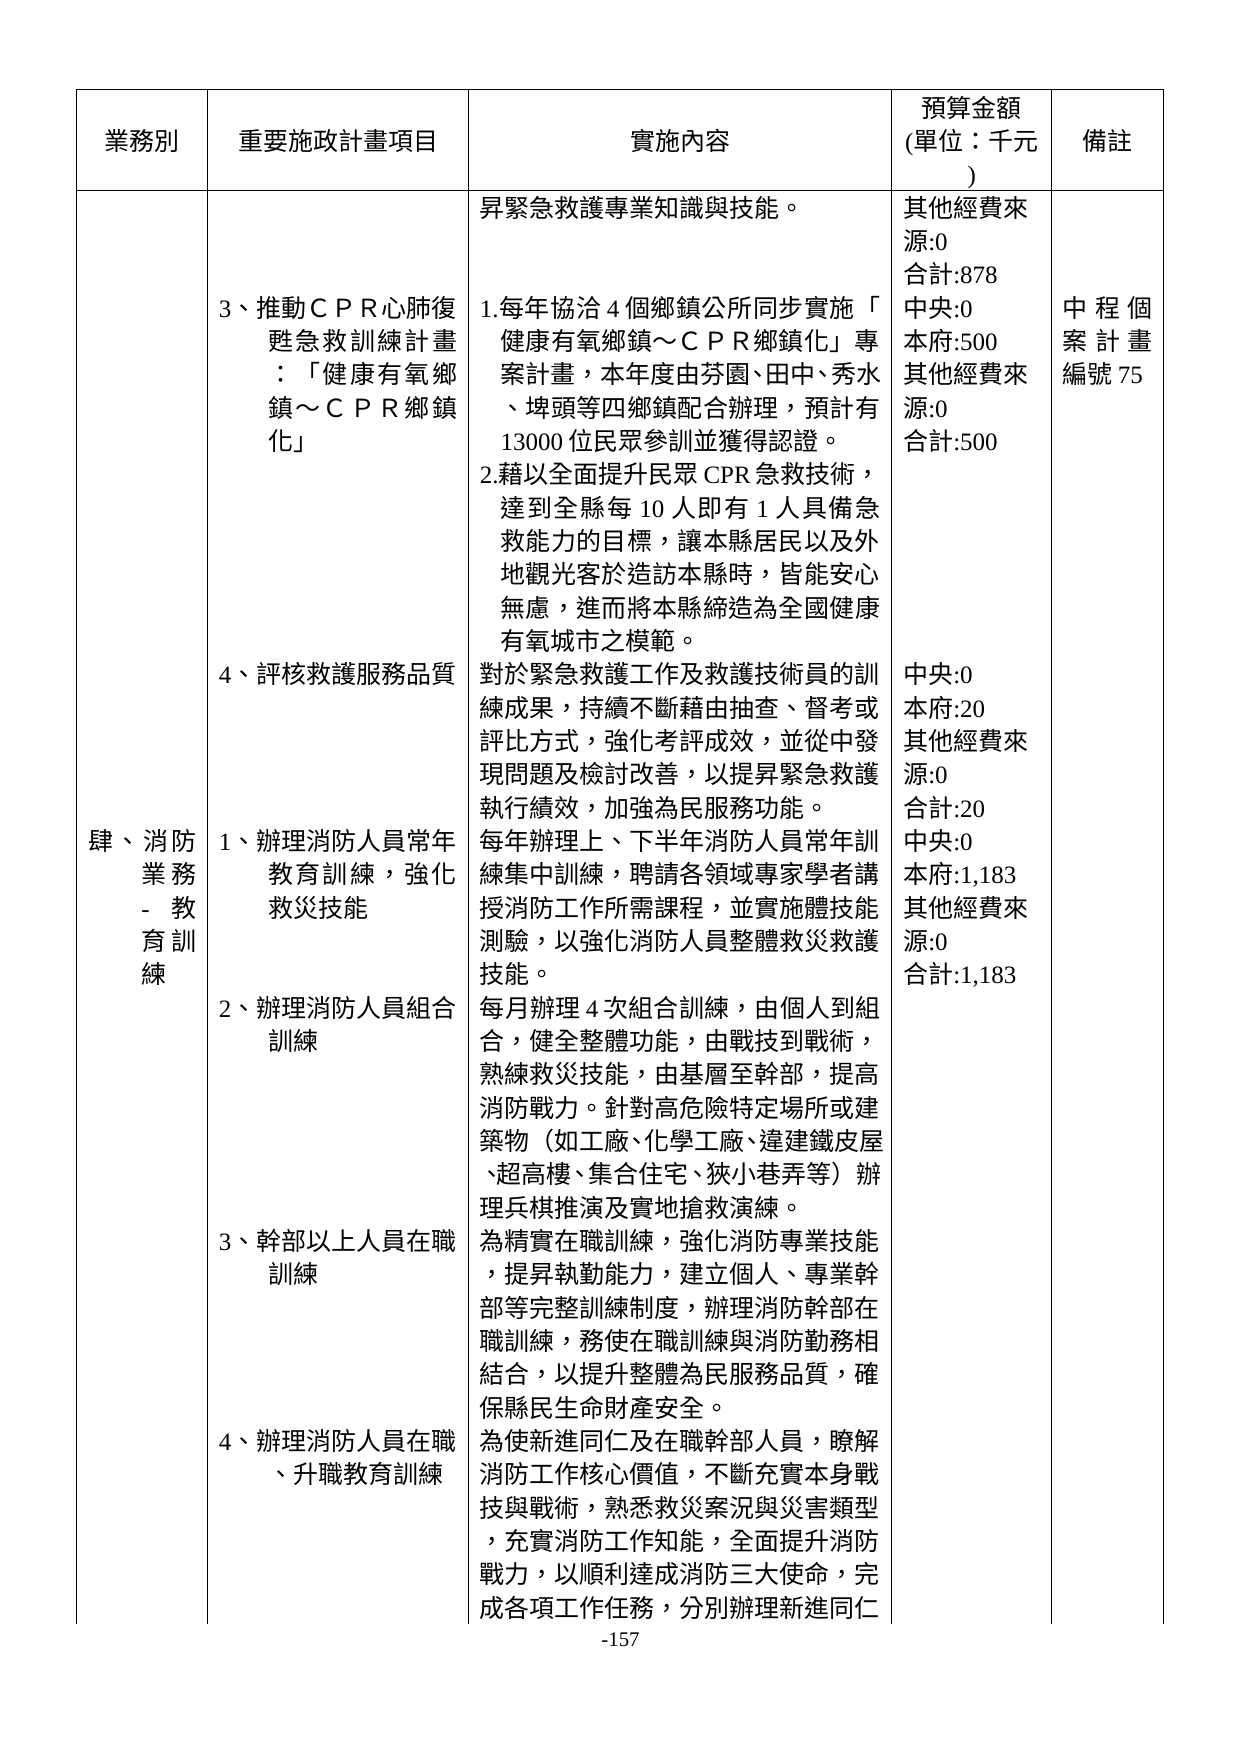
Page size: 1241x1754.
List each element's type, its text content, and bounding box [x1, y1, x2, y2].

table_header 重要施政計畫項目 [208, 90, 468, 190]
table_cell 中程個案計畫編號75 [1052, 290, 1163, 657]
table_cell 每月辦理4次組合訓練，由個人到組合，健全整體功能，由戰技到戰術，熟練救災技能，由基層至幹部，提高消防戰力。針對高危險特定場所或建築物（如工廠、化學工廠、違建鐵皮屋、超高樓、集合住宅、狹小巷弄等）辦理兵棋推演及實地搶救演練。 [469, 990, 891, 1224]
table_cell 對於緊急救護工作及救護技術員的訓練成果，持續不斷藉由抽查、督考或評比方式，強化考評成效，並從中發現問題及檢討改善，以提昇緊急救護執行績效，加強為民服務功能。 [469, 657, 891, 824]
table_cell 評核救護服務品質 [208, 657, 468, 824]
table_cell [892, 990, 1051, 1224]
table_cell 幹部以上人員在職訓練 [208, 1224, 468, 1424]
table_cell [77, 1424, 207, 1624]
table_cell 中央:0 本府:20 其他經費來源:0 合計:20 [892, 657, 1051, 824]
table_cell [1052, 657, 1163, 824]
table_cell 辦理消防人員在職、升職教育訓練 [208, 1424, 468, 1624]
table_cell 其他經費來源:0 合計:878 [892, 191, 1051, 290]
table_cell [77, 657, 207, 824]
table_cell [892, 1424, 1051, 1624]
table_cell [1052, 1224, 1163, 1424]
table_cell 推動ＣＰＲ心肺復甦急救訓練計畫：「健康有氧鄉鎮～ＣＰＲ鄉鎮化」 [208, 290, 468, 657]
table_header 業務別 [77, 90, 207, 190]
table_cell [77, 990, 207, 1224]
table_cell 昇緊急救護專業知識與技能。 [469, 191, 891, 290]
table_header 實施內容 [469, 90, 891, 190]
table_cell 肆、消防業務-教育訓練 [77, 824, 207, 990]
table_cell 辦理消防人員常年教育訓練，強化救災技能 [208, 824, 468, 990]
table_cell [1052, 1424, 1163, 1624]
table_cell 1.每年協洽4個鄉鎮公所同步實施「健康有氧鄉鎮～ＣＰＲ鄉鎮化」專案計畫，本年度由芬園、田中、秀水、埤頭等四鄉鎮配合辦理，預計有13000位民眾參訓並獲得認證。 2.藉以全面提升民眾CPR急救技術，達到全縣每10人即有1人具備急救能力的目標，讓本縣居民以及外地觀光客於造訪本縣時，皆能安心無慮，進而將本縣締造為全國健康有氧城市之模範。 [469, 290, 891, 657]
table_cell 中央:0 本府:500 其他經費來源:0 合計:500 [892, 290, 1051, 657]
table_cell [77, 191, 207, 290]
table_header 備註 [1052, 90, 1163, 190]
table_cell [77, 1224, 207, 1424]
table_cell 辦理消防人員組合訓練 [208, 990, 468, 1224]
table_cell [208, 191, 468, 290]
table_cell [1052, 191, 1163, 290]
table_cell 每年辦理上、下半年消防人員常年訓練集中訓練，聘請各領域專家學者講授消防工作所需課程，並實施體技能測驗，以強化消防人員整體救災救護技能。 [469, 824, 891, 990]
table_cell [1052, 990, 1163, 1224]
table_header 預算金額 (單位：千元) [892, 90, 1051, 190]
table_cell 為使新進同仁及在職幹部人員，瞭解消防工作核心價值，不斷充實本身戰技與戰術，熟悉救災案況與災害類型，充實消防工作知能，全面提升消防戰力，以順利達成消防三大使命，完成各項工作任務，分別辦理新進同仁 [469, 1424, 891, 1624]
table_cell [77, 290, 207, 657]
table_cell 為精實在職訓練，強化消防專業技能，提昇執勤能力，建立個人、專業幹部等完整訓練制度，辦理消防幹部在職訓練，務使在職訓練與消防勤務相結合，以提升整體為民服務品質，確保縣民生命財產安全。 [469, 1224, 891, 1424]
table_cell 中央:0 本府:1,183 其他經費來源:0 合計:1,183 [892, 824, 1051, 990]
table_cell [1052, 824, 1163, 990]
table_cell [892, 1224, 1051, 1424]
